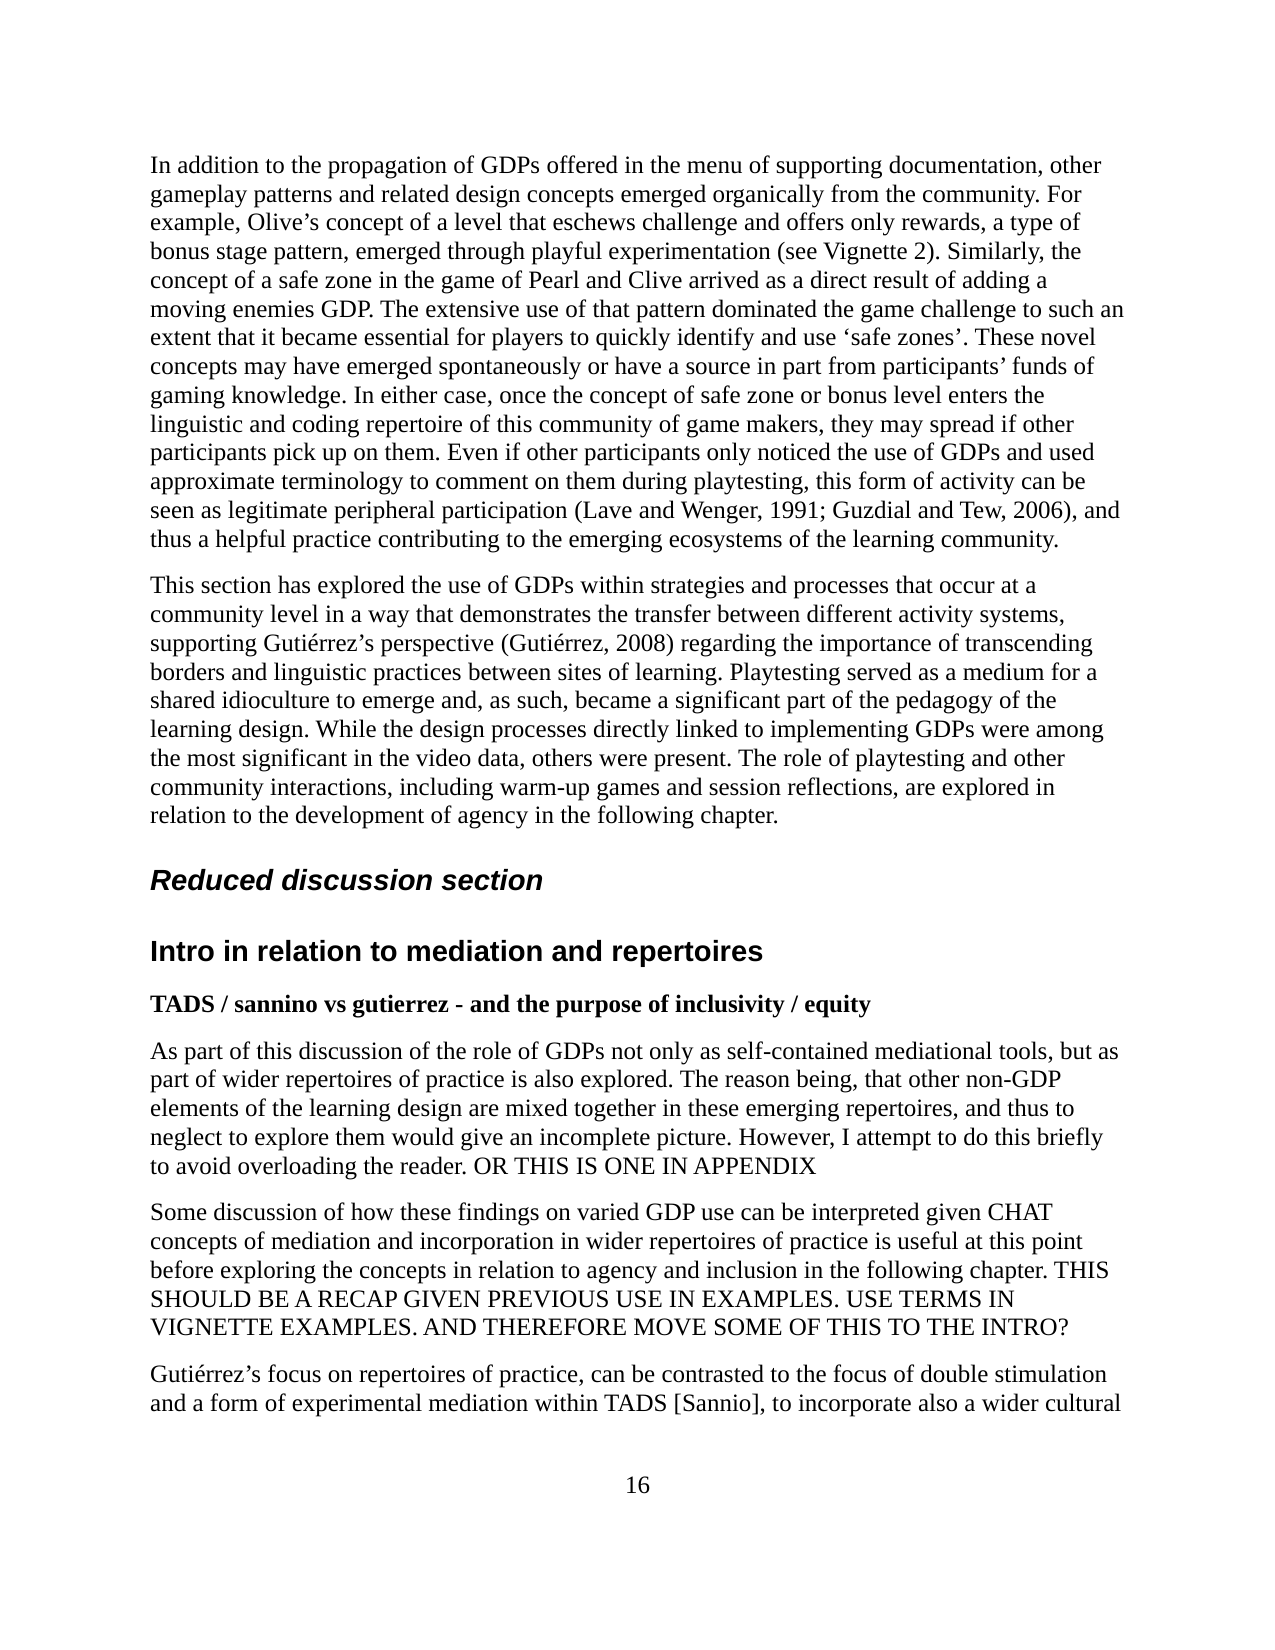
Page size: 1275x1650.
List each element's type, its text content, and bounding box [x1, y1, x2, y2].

text This section has explored the use of GDPs within strategies and processes that occur at a community level in a way that demonstrates the transfer between different activity systems, supporting Gutiérrez’s perspective (Gutiérrez, 2008) regarding the importance of transcending borders and linguistic practices between sites of learning. Playtesting served as a medium for a shared idioculture to emerge and, as such, became a significant part of the pedagogy of the learning design. While the design processes directly linked to implementing GDPs were among the most significant in the video data, others were present. The role of playtesting and other community interactions, including warm-up games and session reflections, are explored in relation to the development of agency in the following chapter. [150, 570, 1125, 829]
text TADS / sannino vs gutierrez - and the purpose of inclusivity / equity [150, 989, 1125, 1018]
text As part of this discussion of the role of GDPs not only as self-contained mediational tools, but as part of wider repertoires of practice is also explored. The reason being, that other non-GDP elements of the learning design are mixed together in these emerging repertoires, and thus to neglect to explore them would give an incomplete picture. However, I attempt to do this briefly to avoid overloading the reader. OR THIS IS ONE IN APPENDIX [150, 1036, 1125, 1179]
text Some discussion of how these findings on varied GDP use can be interpreted given CHAT concepts of mediation and incorporation in wider repertoires of practice is useful at this point before exploring the concepts in relation to agency and inclusion in the following chapter. THIS SHOULD BE A RECAP GIVEN PREVIOUS USE IN EXAMPLES. USE TERMS IN VIGNETTE EXAMPLES. AND THEREFORE MOVE SOME OF THIS TO THE INTRO? [150, 1197, 1125, 1341]
subtitle Intro in relation to mediation and repertoires [150, 934, 1125, 968]
text Gutiérrez’s focus on repertoires of practice, can be contrasted to the focus of double stimulation and a form of experimental mediation within TADS [Sannio], to incorporate also a wider cultural [150, 1359, 1125, 1417]
text In addition to the propagation of GDPs offered in the menu of supporting documentation, other gameplay patterns and related design concepts emerged organically from the community. For example, Olive’s concept of a level that eschews challenge and offers only rewards, a type of bonus stage pattern, emerged through playful experimentation (see Vignette 2). Similarly, the concept of a safe zone in the game of Pearl and Clive arrived as a direct result of adding a moving enemies GDP. The extensive use of that pattern dominated the game challenge to such an extent that it became essential for players to quickly identify and use ‘safe zones’. These novel concepts may have emerged spontaneously or have a source in part from participants’ funds of gaming knowledge. In either case, once the concept of safe zone or bonus level enters the linguistic and coding repertoire of this community of game makers, they may spread if other participants pick up on them. Even if other participants only noticed the use of GDPs and used approximate terminology to comment on them during playtesting, this form of activity can be seen as legitimate peripheral participation (Lave and Wenger, 1991; Guzdial and Tew, 2006), and thus a helpful practice contributing to the emerging ecosystems of the learning community. [150, 150, 1125, 552]
subtitle Reduced discussion section [150, 863, 1125, 897]
